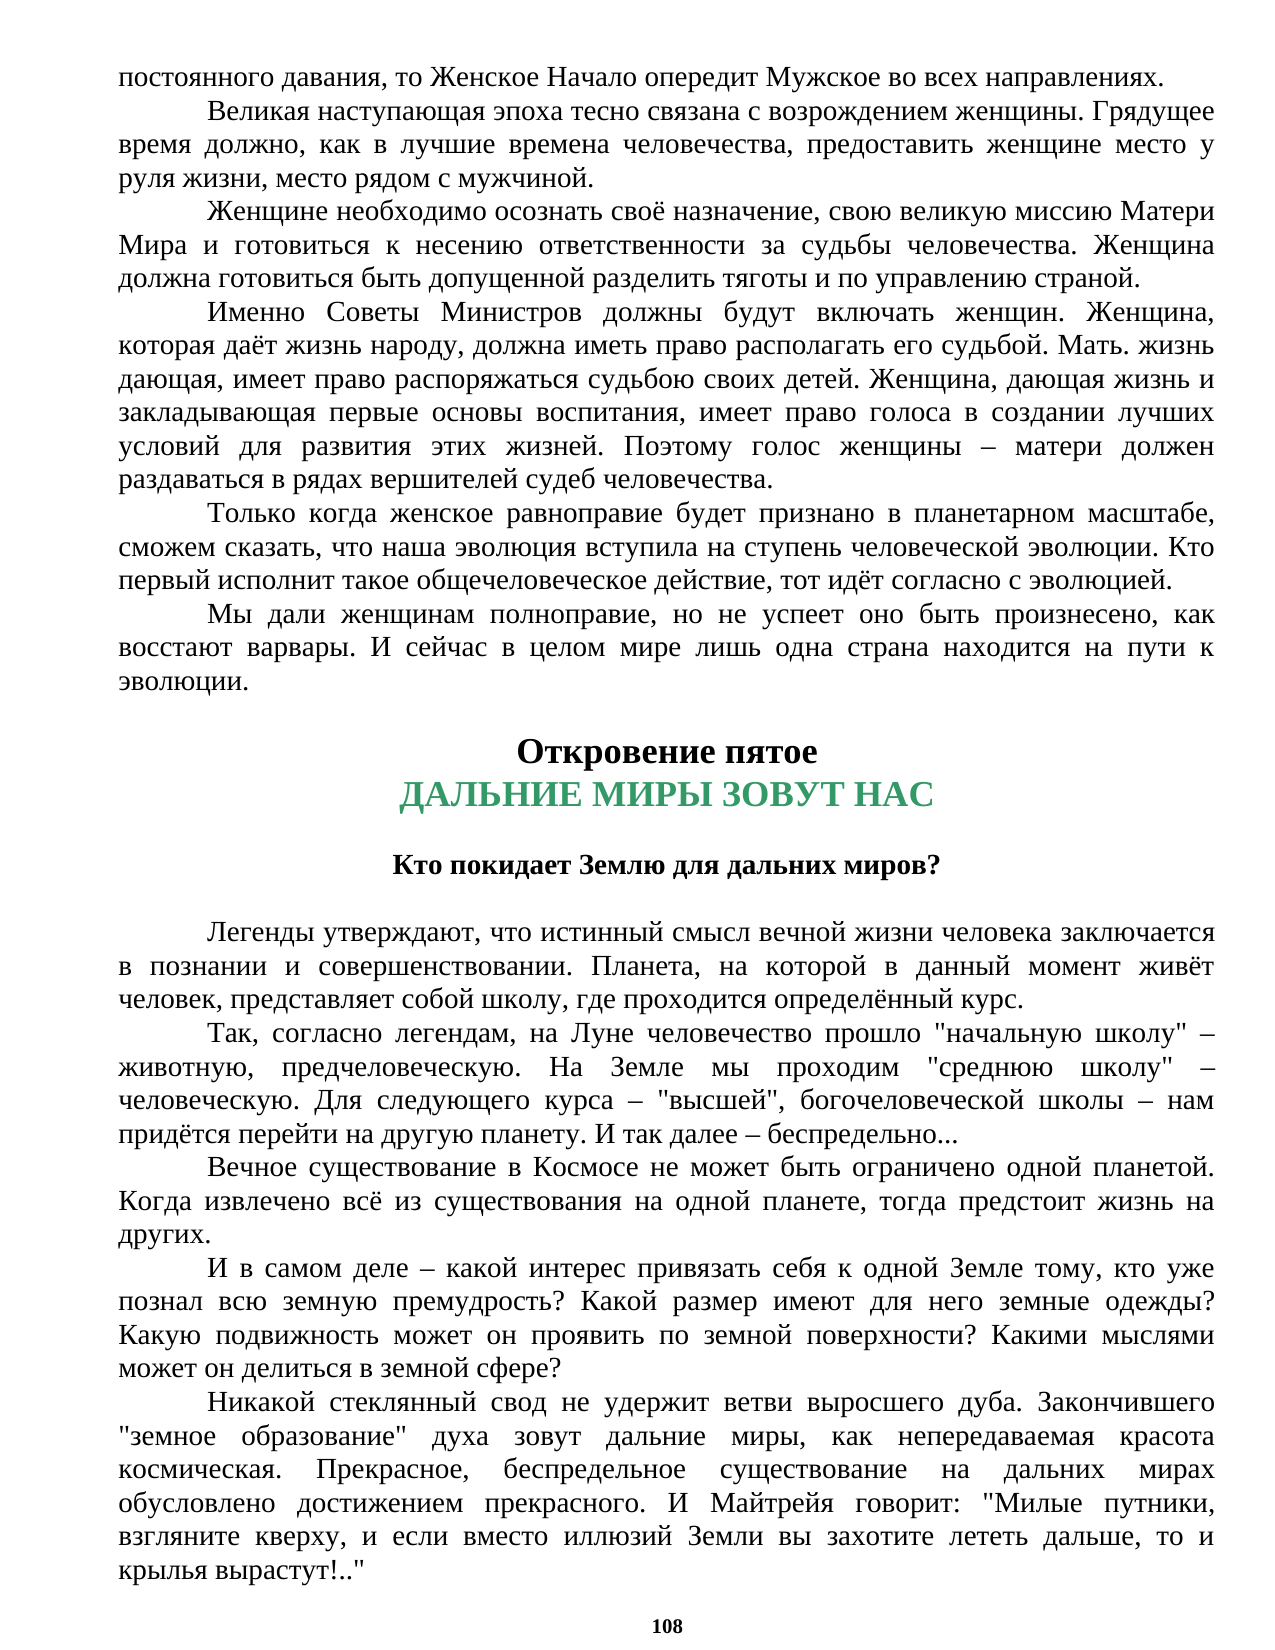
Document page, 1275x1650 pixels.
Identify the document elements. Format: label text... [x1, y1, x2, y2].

text Вечное существование в Космосе не может быть ограничено одной планетой. Когда извлечено всё из существования на одной планете, тогда предстоит жизнь на других. [118, 1149, 1216, 1250]
text постоянного давания, то Женское Начало опередит Мужское во всех направлениях. [118, 59, 1216, 93]
subtitle Кто покидает Землю для дальних миров? [118, 847, 1216, 881]
text И в самом деле – какой интерес привязать себя к одной Земле тому, кто уже познал всю земную премудрость? Какой размер имеют для него земные одежды? Какую подвижность может он проявить по земной поверхности? Какими мыслями может он делиться в земной сфере? [118, 1250, 1216, 1384]
subtitle Откровение пятое ДАЛЬНИЕ МИРЫ ЗОВУТ НАС [118, 730, 1216, 814]
text Именно Советы Министров должны будут включать женщин. Женщина, которая даёт жизнь народу, должна иметь право располагать его судьбой. Мать. жизнь дающая, имеет право распоряжаться судьбою своих детей. Женщина, дающая жизнь и закладывающая первые основы воспитания, имеет право голоса в создании лучших условий для развития этих жизней. Поэтому голос женщины – матери должен раздаваться в рядах вершителей судеб человечества. [118, 294, 1216, 495]
text Только когда женское равноправие будет признано в планетарном масштабе, сможем сказать, что наша эволюция вступила на ступень человеческой эволюции. Кто первый исполнит такое общечеловеческое действие, тот идёт согласно с эволюцией. [118, 495, 1216, 596]
text Мы дали женщинам полноправие, но не успеет оно быть произнесено, как восстают варвары. И сейчас в целом мире лишь одна страна находится на пути к эволюции. [118, 596, 1216, 696]
text Легенды утверждают, что истинный смысл вечной жизни человека заключается в познании и совершенствовании. Планета, на которой в данный момент живёт человек, представляет собой школу, где проходится определённый курс. [118, 914, 1216, 1015]
text Женщине необходимо осознать своё назначение, свою великую миссию Матери Мира и готовиться к несению ответственности за судьбы человечества. Женщина должна готовиться быть допущенной разделить тяготы и по управлению страной. [118, 193, 1216, 294]
text Никакой стеклянный свод не удержит ветви выросшего дуба. Закончившего "земное образование" духа зовут дальние миры, как непередаваемая красота космическая. Прекрасное, беспредельное существование на дальних мирах обусловлено достижением прекрасного. И Майтрейя говорит: "Милые путники, взгляните кверху, и если вместо иллюзий Земли вы захотите лететь дальше, то и крылья вырастут!.." [118, 1384, 1216, 1585]
text Великая наступающая эпоха тесно связана с возрождением женщины. Грядущее время должно, как в лучшие времена человечества, предоставить женщине место у руля жизни, место рядом с мужчиной. [118, 93, 1216, 193]
text Так, согласно легендам, на Луне человечество прошло "начальную школу" – животную, предчеловеческую. На Земле мы проходим "среднюю школу" – человеческую. Для следующего курса – "высшей", богочеловеческой школы – нам придётся перейти на другую планету. И так далее – беспредельно... [118, 1015, 1216, 1149]
